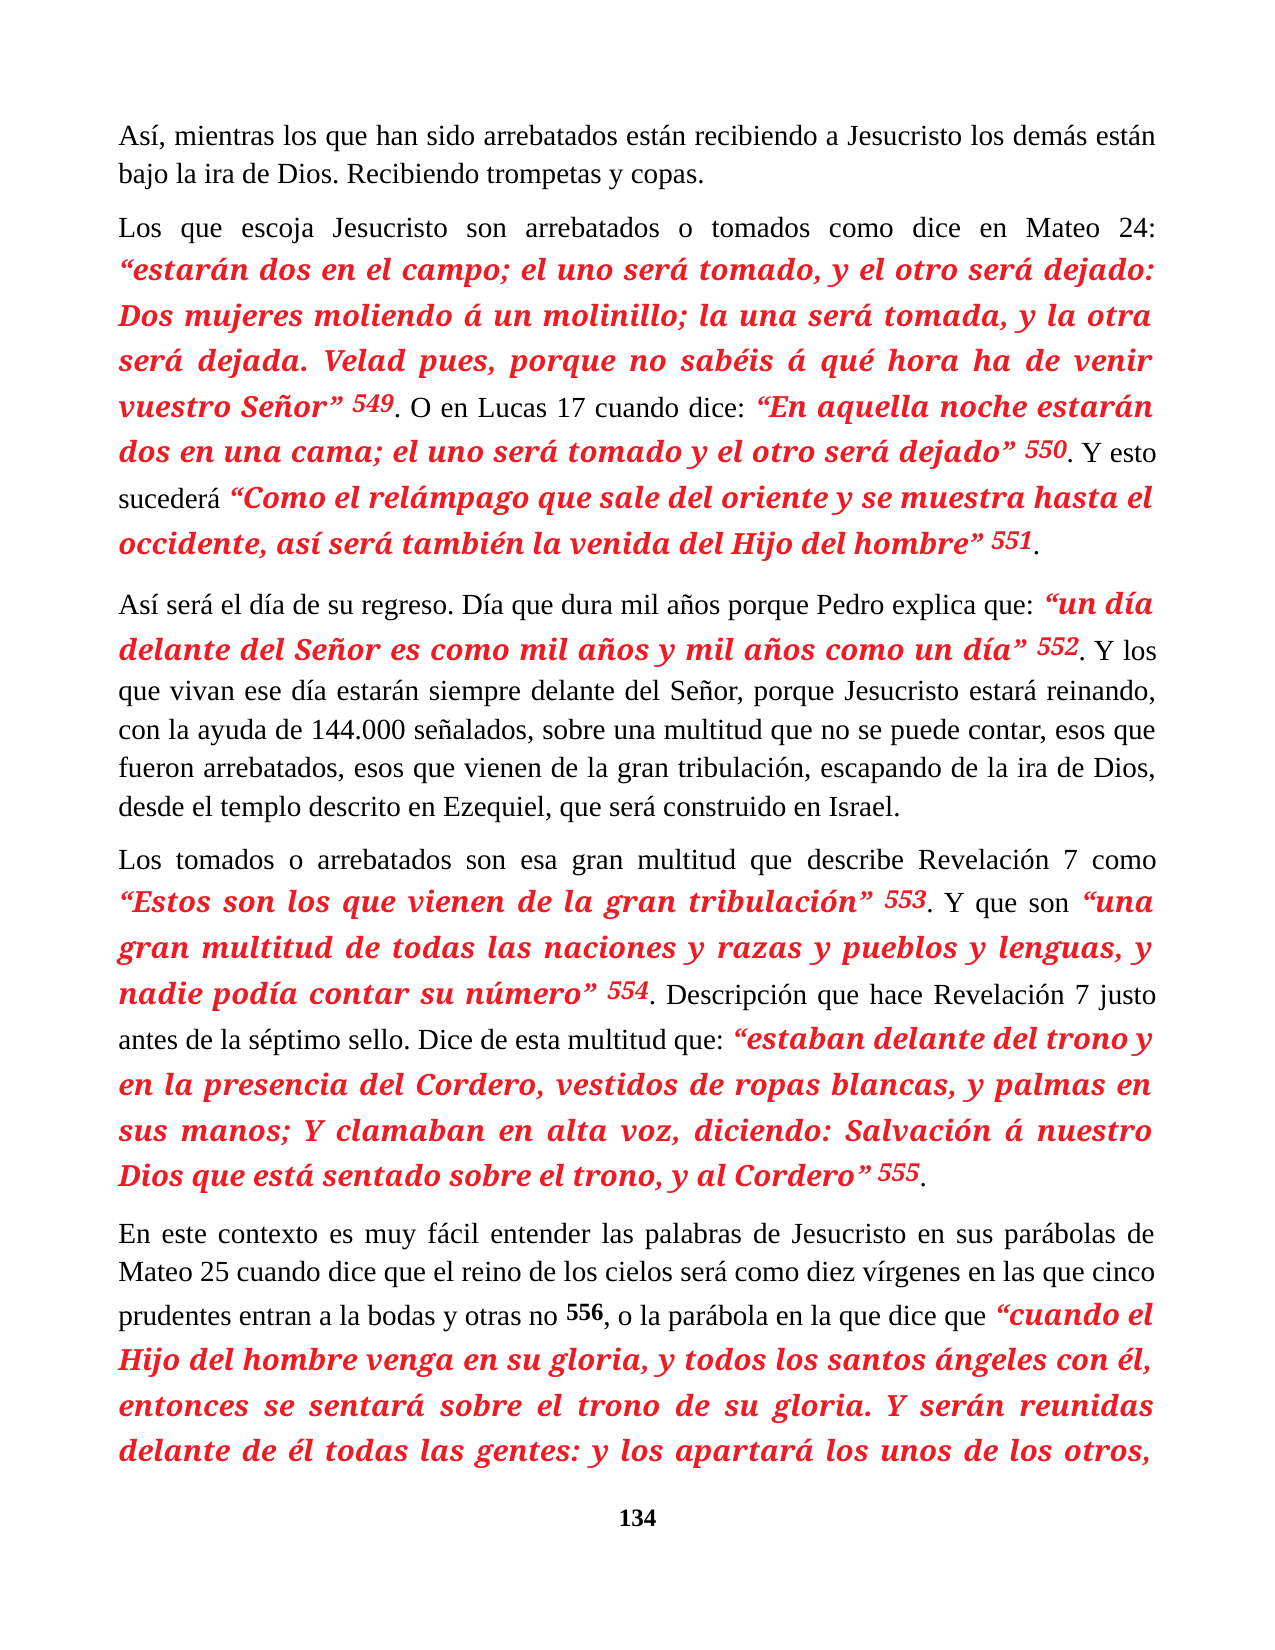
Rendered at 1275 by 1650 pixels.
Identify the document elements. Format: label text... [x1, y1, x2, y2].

text Los tomados o arrebatados son esa gran multitud que describe Revelación 7 como “Estos son los que vienen de la gran tribulación” . Y que son “una gran multitud de todas las naciones y razas y pueblos y lenguas, y nadie podía contar su número” . Descripción que hace Revelación 7 justo antes de la séptimo sello. Dice de esta multitud que: “estaban delante del trono y en la presencia del Cordero, vestidos de ropas blancas, y palmas en sus manos; Y clamaban en alta voz, diciendo: Salvación á nuestro Dios que está sentado sobre el trono, y al Cordero” . [118, 842, 1157, 1195]
text En este contexto es muy fácil entender las palabras de Jesucristo en sus parábolas de Mateo 25 cuando dice que el reino de los cielos será como diez vírgenes en las que cinco prudentes entran a la bodas y otras no , o la parábola en la que dice que “cuando el Hijo del hombre venga en su gloria, y todos los santos ángeles con él, entonces se sentará sobre el trono de su gloria. Y serán reunidas delante de él todas las gentes: y los apartará los unos de los otros, [118, 1216, 1157, 1470]
text Los que escoja Jesucristo son arrebatados o tomados como dice en Mateo 24: “estarán dos en el campo; el uno será tomado, y el otro será dejado: Dos mujeres moliendo á un molinillo; la una será tomada, y la otra será dejada. Velad pues, porque no sabéis á qué hora ha de venir vuestro Señor” . O en Lucas 17 cuando dice: “En aquella noche estarán dos en una cama; el uno será tomado y el otro será dejado” . Y esto sucederá “Como el relámpago que sale del oriente y se muestra hasta el occidente, así será también la venida del Hijo del hombre” . [118, 210, 1157, 563]
text Así, mientras los que han sido arrebatados están recibiendo a Jesucristo los demás están bajo la ira de Dios. Recibiendo trompetas y copas. [118, 118, 1157, 190]
text Así será el día de su regreso. Día que dura mil años porque Pedro explica que: “un día delante del Señor es como mil años y mil años como un día” . Y los que vivan ese día estarán siempre delante del Señor, porque Jesucristo estará reinando, con la ayuda de 144.000 señalados, sobre una multitud que no se puede contar, esos que fueron arrebatados, esos que vienen de la gran tribulación, escapando de la ira de Dios, desde el templo descrito en Ezequiel, que será construido en Israel. [118, 583, 1157, 823]
